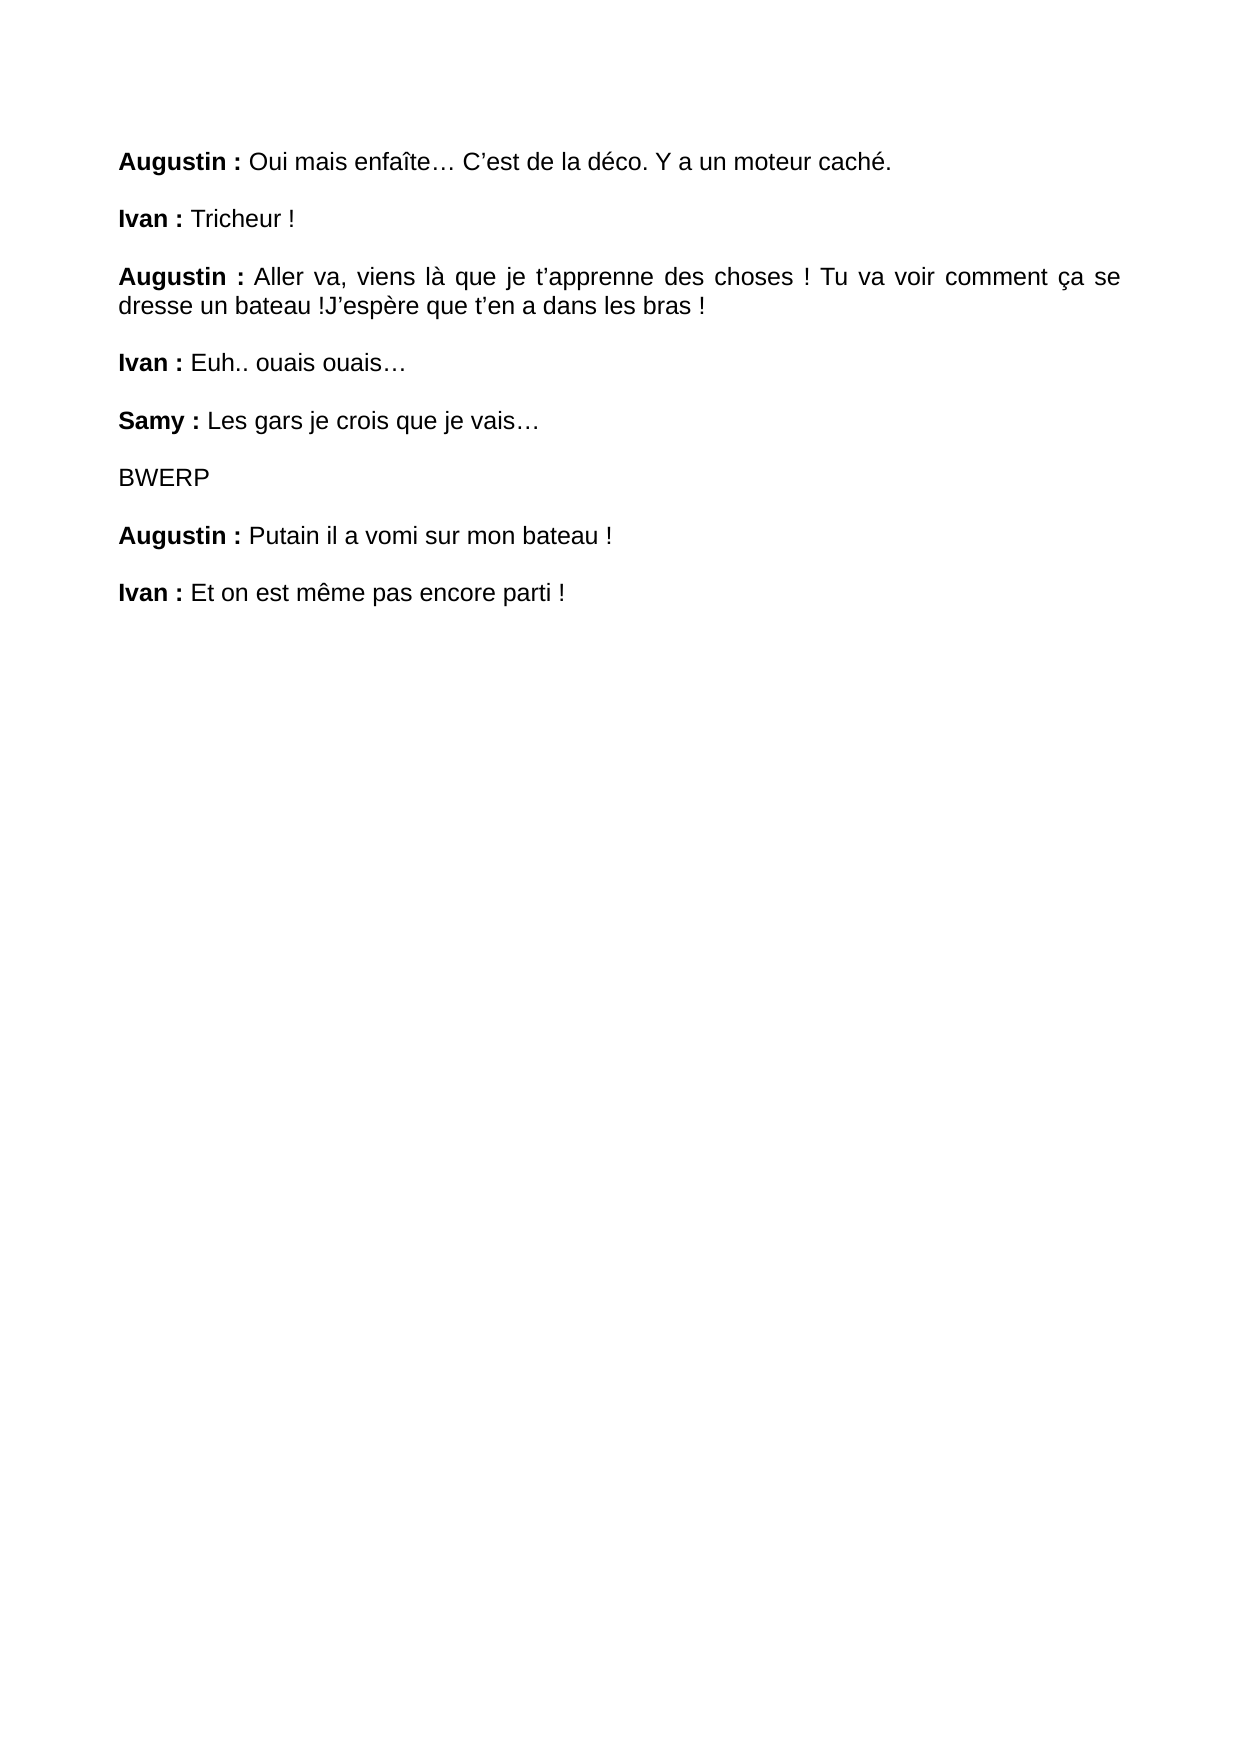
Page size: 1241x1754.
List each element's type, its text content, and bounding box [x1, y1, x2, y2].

text Augustin : Oui mais enfaîte… C’est de la déco. Y a un moteur caché. [118, 147, 1122, 176]
text Samy : Les gars je crois que je vais… [118, 406, 1122, 434]
text Augustin : Putain il a vomi sur mon bateau ! [118, 521, 1122, 549]
text Ivan : Tricheur ! [118, 204, 1122, 233]
text Ivan : Euh.. ouais ouais… [118, 348, 1122, 377]
text BWERP [118, 463, 1122, 492]
text Augustin : Aller va, viens là que je t’apprenne des choses ! Tu va voir comment ça se dresse un bateau !J’espère que t’en a dans les bras ! [118, 262, 1122, 319]
text Ivan : Et on est même pas encore parti ! [118, 578, 1122, 607]
